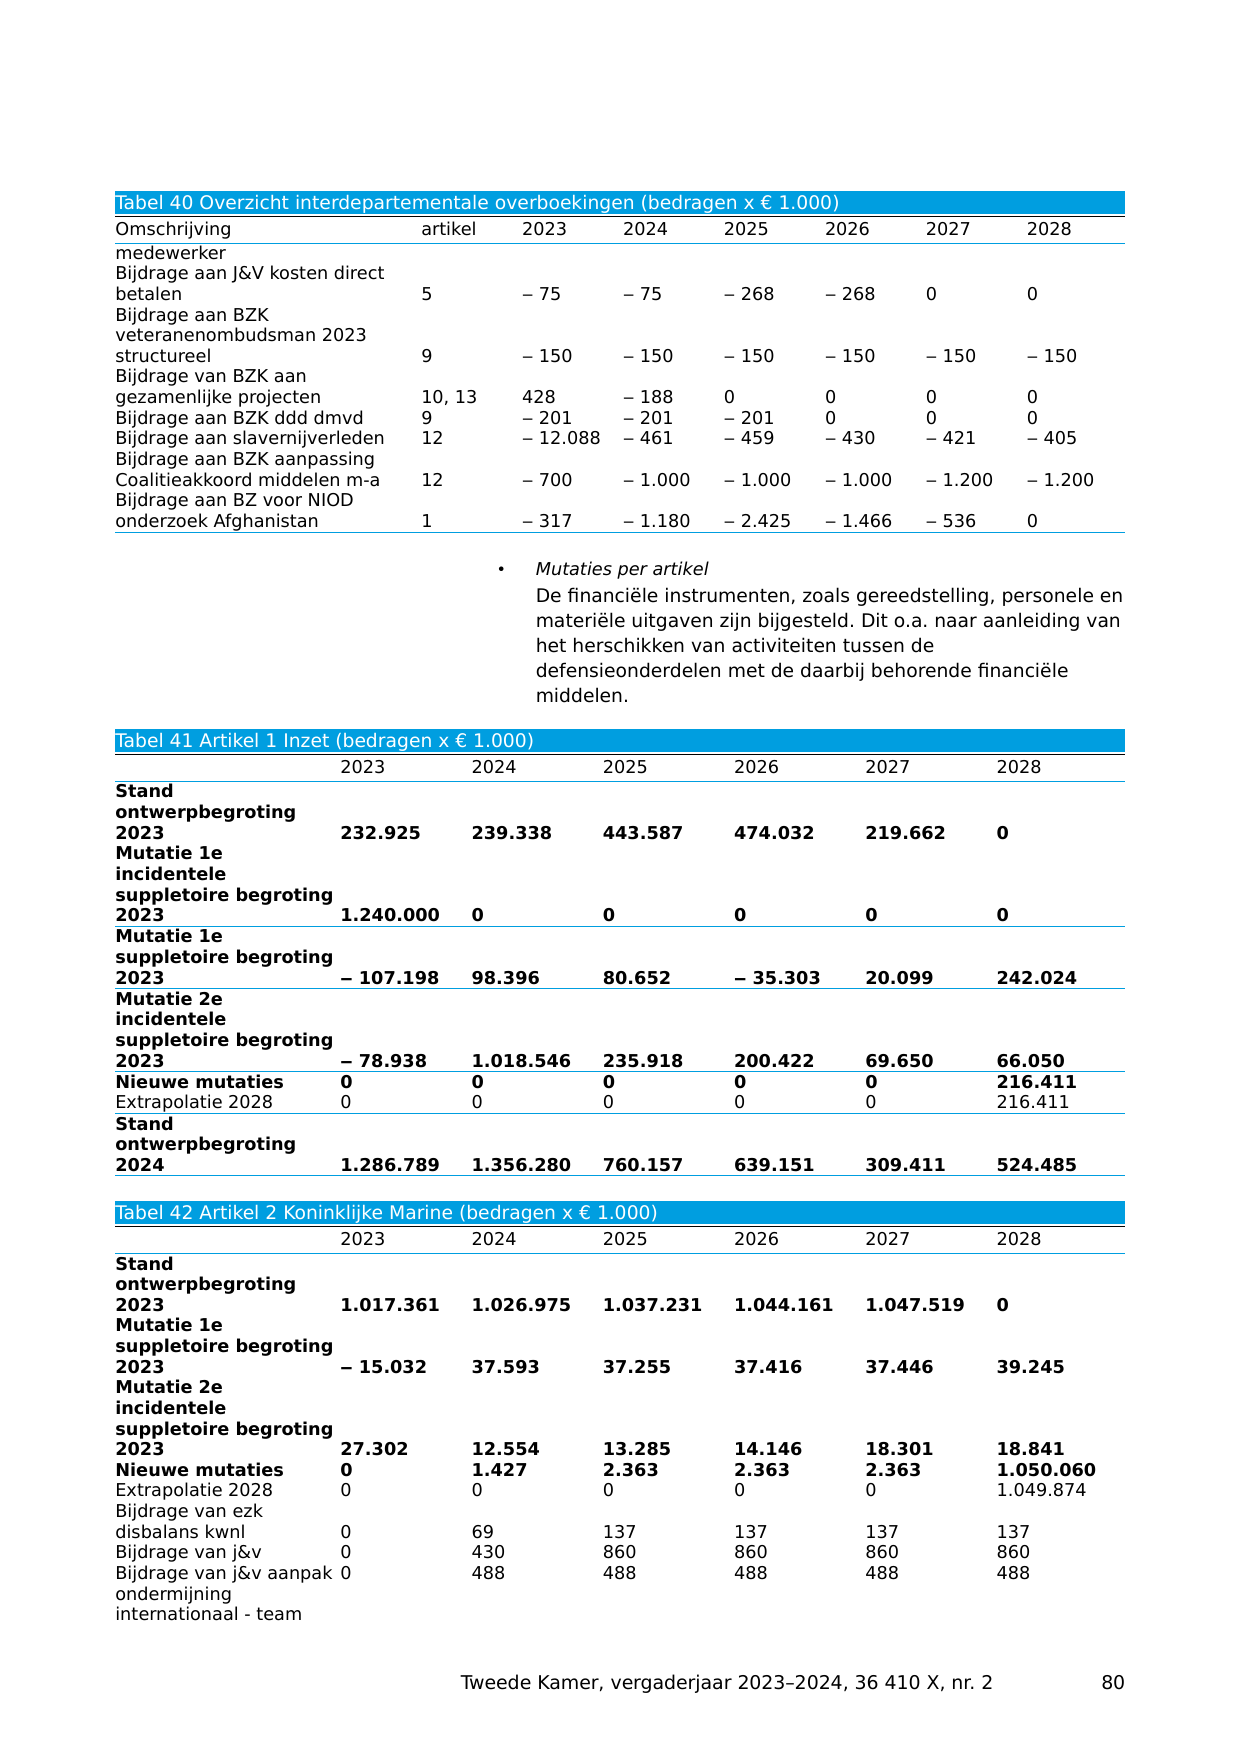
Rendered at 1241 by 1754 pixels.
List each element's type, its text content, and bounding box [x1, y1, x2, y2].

table_cell 37.593 [469, 1315, 600, 1377]
table_cell 0 [337, 1480, 468, 1501]
table_cell Bijdrage aan BZK ddd dmvd [115, 408, 418, 428]
table_cell 0 [1024, 408, 1125, 428]
table_cell Bijdrage van BZK aan gezamenlijke projecten [115, 366, 418, 408]
table_cell 1.240.000 [337, 843, 468, 926]
table_cell 1.050.060 [994, 1460, 1125, 1480]
table_cell 80.652 [600, 927, 731, 988]
table_cell ‒ 536 [923, 490, 1024, 531]
table_cell 0 [923, 408, 1024, 428]
table_cell 9 [418, 305, 519, 366]
table_cell 12 [418, 428, 519, 449]
table_cell 860 [731, 1542, 862, 1563]
table_cell ‒ 268 [721, 263, 822, 304]
table_cell 239.338 [469, 782, 600, 843]
table_cell [115, 755, 337, 781]
table_cell 10, 13 [418, 366, 519, 408]
table_cell 39.245 [994, 1315, 1125, 1377]
table_cell ‒ 461 [620, 428, 721, 449]
table_cell ‒ 75 [519, 263, 620, 304]
table_cell 0 [862, 1072, 993, 1092]
table_cell 0 [862, 1093, 993, 1113]
table_cell ‒ 150 [620, 305, 721, 366]
table_cell ‒ 150 [822, 305, 923, 366]
table_cell ‒ 15.032 [337, 1315, 468, 1377]
table_cell 1.026.975 [469, 1254, 600, 1315]
table_cell ‒ 150 [1024, 305, 1125, 366]
table_cell 9 [418, 408, 519, 428]
table_cell 1.017.361 [337, 1254, 468, 1315]
table_cell Mutatie 2e incidentele suppletoire begroting 2023 [115, 989, 337, 1071]
table_cell 639.151 [731, 1114, 862, 1175]
table_cell 2027 [862, 755, 993, 781]
table_cell ‒ 201 [721, 408, 822, 428]
table_cell [1024, 244, 1125, 263]
table_cell 2024 [469, 1227, 600, 1253]
table_cell 0 [994, 843, 1125, 926]
table_cell 860 [600, 1542, 731, 1563]
table_cell ‒ 201 [620, 408, 721, 428]
table_cell Bijdrage aan J&V kosten direct betalen [115, 263, 418, 304]
table_cell 0 [822, 408, 923, 428]
table_cell 0 [337, 1093, 468, 1113]
table_cell 0 [923, 263, 1024, 304]
table_cell 37.255 [600, 1315, 731, 1377]
table_cell ‒ 430 [822, 428, 923, 449]
table_cell 69 [469, 1501, 600, 1542]
table_cell 0 [731, 1480, 862, 1501]
table_cell 0 [469, 843, 600, 926]
table_cell ‒ 700 [519, 449, 620, 490]
table_cell [923, 244, 1024, 263]
table_cell 18.841 [994, 1377, 1125, 1460]
table_cell 2026 [731, 755, 862, 781]
table_cell ‒ 150 [721, 305, 822, 366]
table_cell 2027 [923, 217, 1024, 243]
table_cell artikel [418, 217, 519, 243]
table_cell 860 [994, 1542, 1125, 1563]
table_cell Stand ontwerpbegroting 2024 [115, 1114, 337, 1175]
table_cell 98.396 [469, 927, 600, 988]
table_cell 1.356.280 [469, 1114, 600, 1175]
table_cell ‒ 2.425 [721, 490, 822, 531]
table_cell 1.286.789 [337, 1114, 468, 1175]
table_cell 1 [418, 490, 519, 531]
table_cell 860 [862, 1542, 993, 1563]
table_cell 443.587 [600, 782, 731, 843]
table_cell 0 [1024, 490, 1125, 531]
table_cell ‒ 78.938 [337, 989, 468, 1071]
table_cell 66.050 [994, 989, 1125, 1071]
table_cell 0 [994, 1254, 1125, 1315]
table_cell [519, 244, 620, 263]
table_cell ‒ 188 [620, 366, 721, 408]
table_cell 0 [1024, 263, 1125, 304]
table_cell 0 [337, 1563, 468, 1625]
table_cell 2025 [721, 217, 822, 243]
table_cell [418, 244, 519, 263]
table_cell 488 [469, 1563, 600, 1625]
table_cell ‒ 459 [721, 428, 822, 449]
table_cell ‒ 1.200 [923, 449, 1024, 490]
table_cell 309.411 [862, 1114, 993, 1175]
table_cell ‒ 1.200 [1024, 449, 1125, 490]
table_cell 0 [862, 843, 993, 926]
table_cell Stand ontwerpbegroting 2023 [115, 1254, 337, 1315]
table_cell 137 [731, 1501, 862, 1542]
table_cell 428 [519, 366, 620, 408]
table_cell 2.363 [600, 1460, 731, 1480]
table_cell ‒ 201 [519, 408, 620, 428]
table_cell 0 [731, 1072, 862, 1092]
table_cell Bijdrage van j&v [115, 1542, 337, 1563]
table_cell 200.422 [731, 989, 862, 1071]
table_cell 2027 [862, 1227, 993, 1253]
table_cell [115, 1227, 337, 1253]
table_cell 216.411 [994, 1072, 1125, 1092]
table_cell ‒ 1.000 [721, 449, 822, 490]
table_cell 0 [994, 782, 1125, 843]
table_cell ‒ 1.466 [822, 490, 923, 531]
table_cell 0 [337, 1542, 468, 1563]
table_cell 474.032 [731, 782, 862, 843]
table_cell ‒ 268 [822, 263, 923, 304]
table_cell 2028 [1024, 217, 1125, 243]
table_cell 12 [418, 449, 519, 490]
table_cell 1.047.519 [862, 1254, 993, 1315]
table_cell 0 [822, 366, 923, 408]
table_cell ‒ 75 [620, 263, 721, 304]
table_cell 219.662 [862, 782, 993, 843]
table_cell 0 [337, 1072, 468, 1092]
table_cell Bijdrage aan BZK aanpassing Coalitieakkoord middelen m-a [115, 449, 418, 490]
list Mutaties per artikel [498, 557, 1125, 580]
table_cell 12.554 [469, 1377, 600, 1460]
table_cell Extrapolatie 2028 [115, 1093, 337, 1113]
table_cell Omschrijving [115, 217, 418, 243]
table_cell 242.024 [994, 927, 1125, 988]
table_cell 488 [994, 1563, 1125, 1625]
table_cell 2028 [994, 755, 1125, 781]
table_cell 2026 [731, 1227, 862, 1253]
table_cell Bijdrage aan BZ voor NIOD onderzoek Afghanistan [115, 490, 418, 531]
table_cell 2023 [519, 217, 620, 243]
table_cell 0 [600, 1480, 731, 1501]
table_cell ‒ 1.180 [620, 490, 721, 531]
table_cell Stand ontwerpbegroting 2023 [115, 782, 337, 843]
table_cell 137 [862, 1501, 993, 1542]
table_cell 1.044.161 [731, 1254, 862, 1315]
table_cell 0 [862, 1480, 993, 1501]
table_cell 37.446 [862, 1315, 993, 1377]
table_cell 216.411 [994, 1093, 1125, 1113]
table_cell [620, 244, 721, 263]
table_cell 524.485 [994, 1114, 1125, 1175]
table_cell 235.918 [600, 989, 731, 1071]
table_cell 27.302 [337, 1377, 468, 1460]
table_cell medewerker [115, 244, 418, 263]
table_cell 232.925 [337, 782, 468, 843]
table_cell 0 [731, 1093, 862, 1113]
table_cell Mutatie 1e incidentele suppletoire begroting 2023 [115, 843, 337, 926]
table_cell 20.099 [862, 927, 993, 988]
table_cell 488 [862, 1563, 993, 1625]
table_cell [822, 244, 923, 263]
table_cell 430 [469, 1542, 600, 1563]
table_cell 0 [600, 843, 731, 926]
table_cell Bijdrage van j&v aanpak ondermijning internationaal - team [115, 1563, 337, 1625]
table_cell 2026 [822, 217, 923, 243]
table_cell 0 [337, 1501, 468, 1542]
table_cell 0 [1024, 366, 1125, 408]
table_cell 2025 [600, 1227, 731, 1253]
list De financiële instrumenten, zoals gereedstelling, personele en materiële uitgaven zijn bijgesteld. Dit o.a. naar aanleiding van het herschikken van activiteiten tussen de defensieonderdelen met de daarbij behorende financiële middelen. [498, 582, 1125, 707]
table_cell 760.157 [600, 1114, 731, 1175]
table_cell ‒ 421 [923, 428, 1024, 449]
table_cell 2023 [337, 755, 468, 781]
table_cell Nieuwe mutaties [115, 1072, 337, 1092]
table_cell 2024 [620, 217, 721, 243]
table_cell 137 [600, 1501, 731, 1542]
table_cell 2025 [600, 755, 731, 781]
table_cell 137 [994, 1501, 1125, 1542]
table_cell ‒ 150 [519, 305, 620, 366]
table_cell ‒ 317 [519, 490, 620, 531]
table_cell 2.363 [862, 1460, 993, 1480]
table_cell Mutatie 1e suppletoire begroting 2023 [115, 1315, 337, 1377]
table_cell 2.363 [731, 1460, 862, 1480]
table_cell 2028 [994, 1227, 1125, 1253]
table_cell Nieuwe mutaties [115, 1460, 337, 1480]
table_cell ‒ 1.000 [620, 449, 721, 490]
table_cell 488 [600, 1563, 731, 1625]
table_cell ‒ 1.000 [822, 449, 923, 490]
table_cell 1.018.546 [469, 989, 600, 1071]
table_cell ‒ 12.088 [519, 428, 620, 449]
table_cell 1.427 [469, 1460, 600, 1480]
table_cell 0 [721, 366, 822, 408]
table_cell Bijdrage aan slavernijverleden [115, 428, 418, 449]
table_cell 69.650 [862, 989, 993, 1071]
table_cell ‒ 405 [1024, 428, 1125, 449]
table_cell Bijdrage van ezk disbalans kwnl [115, 1501, 337, 1542]
table_cell [721, 244, 822, 263]
table_cell 0 [469, 1072, 600, 1092]
table_cell ‒ 107.198 [337, 927, 468, 988]
table_cell 14.146 [731, 1377, 862, 1460]
table_cell 1.037.231 [600, 1254, 731, 1315]
table_cell Mutatie 2e incidentele suppletoire begroting 2023 [115, 1377, 337, 1460]
table_cell ‒ 150 [923, 305, 1024, 366]
table_cell Bijdrage aan BZK veteranenombudsman 2023 structureel [115, 305, 418, 366]
table_cell 0 [923, 366, 1024, 408]
table_cell 488 [731, 1563, 862, 1625]
table_cell Extrapolatie 2028 [115, 1480, 337, 1501]
table_cell ‒ 35.303 [731, 927, 862, 988]
table_cell Mutatie 1e suppletoire begroting 2023 [115, 927, 337, 988]
table_cell 1.049.874 [994, 1480, 1125, 1501]
table_cell 18.301 [862, 1377, 993, 1460]
table_cell 0 [731, 843, 862, 926]
table_cell 0 [469, 1480, 600, 1501]
table_cell 37.416 [731, 1315, 862, 1377]
table_cell 5 [418, 263, 519, 304]
table_cell 0 [469, 1093, 600, 1113]
table_cell 0 [600, 1093, 731, 1113]
table_cell 2024 [469, 755, 600, 781]
table_cell 0 [337, 1460, 468, 1480]
table_cell 13.285 [600, 1377, 731, 1460]
table_cell 0 [600, 1072, 731, 1092]
table_cell 2023 [337, 1227, 468, 1253]
